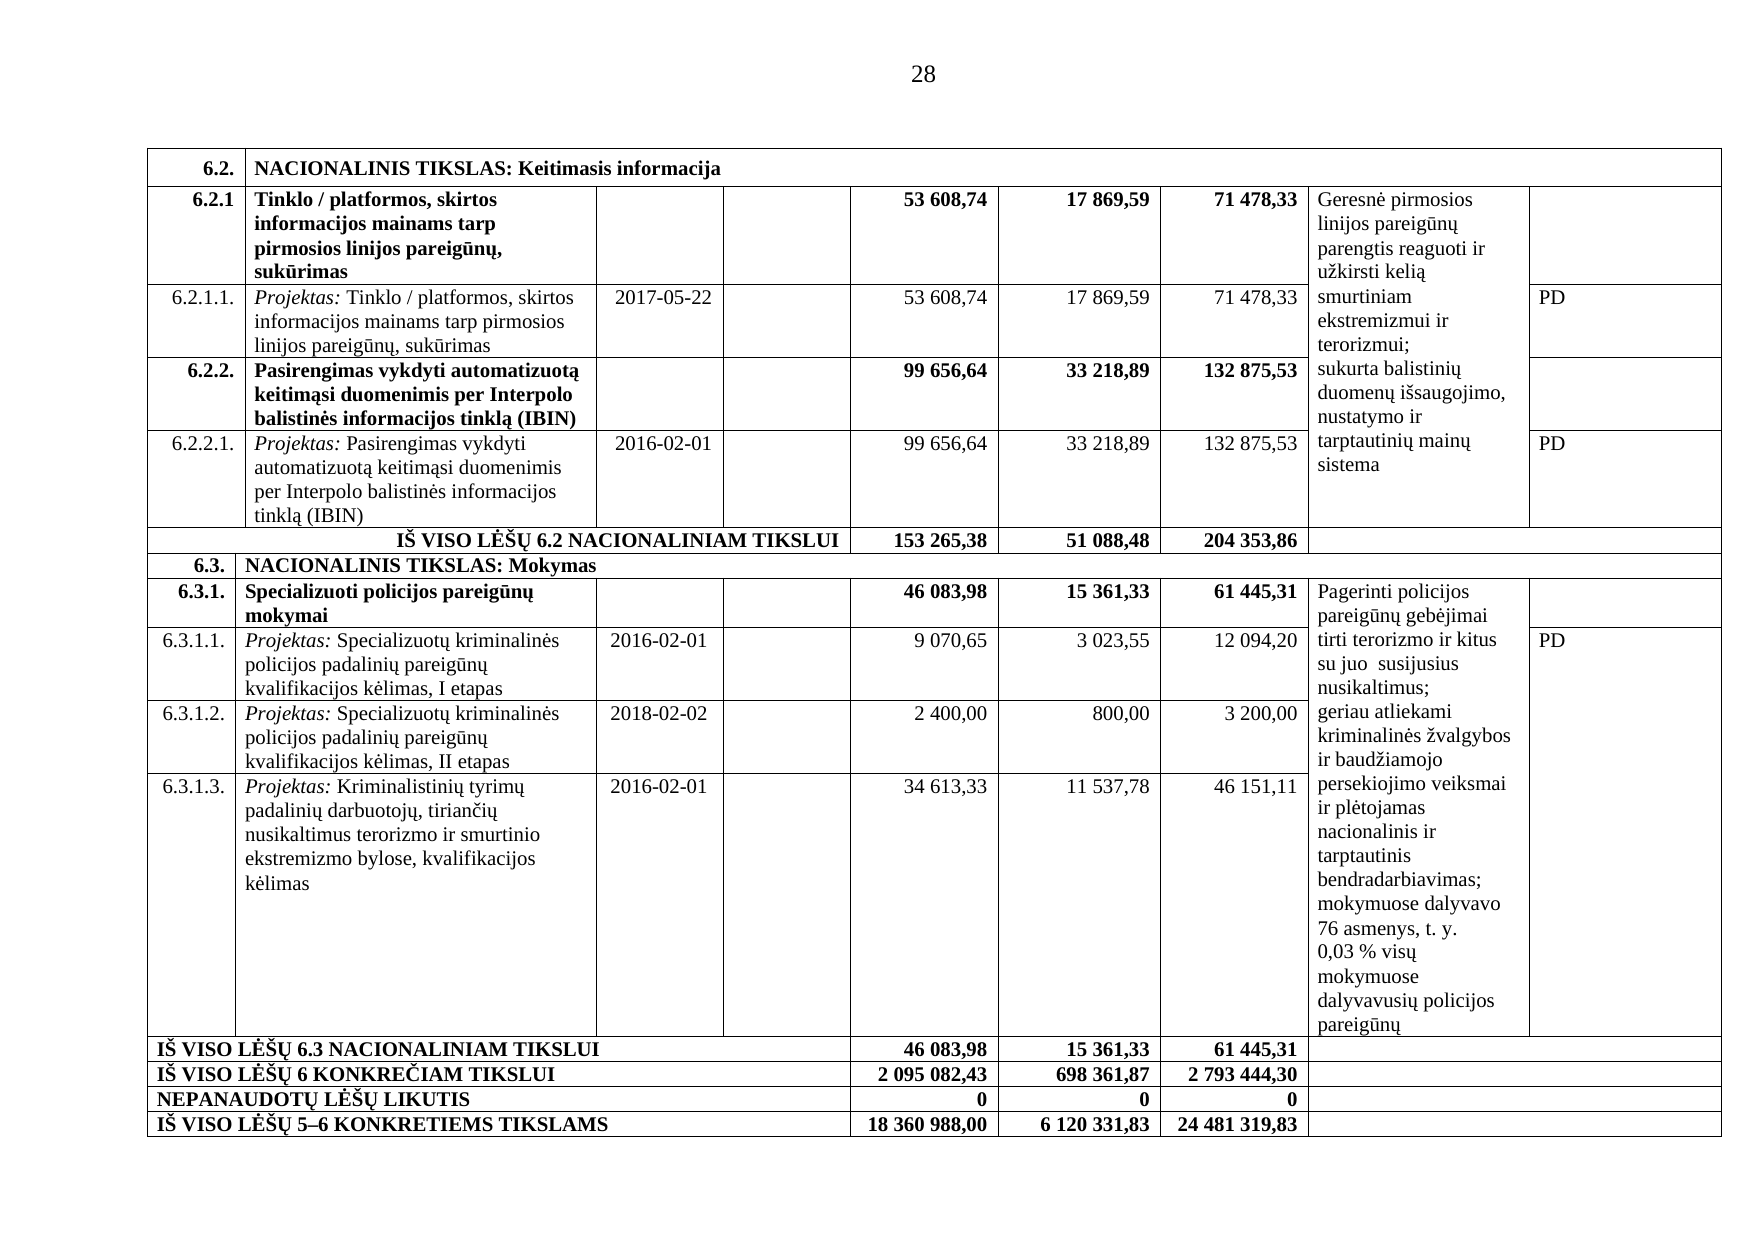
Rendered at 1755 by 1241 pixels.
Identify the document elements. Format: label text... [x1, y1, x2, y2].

table_cell 46 083,98 [851, 579, 998, 627]
table_cell 6.3. [148, 554, 235, 577]
table_cell [1530, 579, 1721, 627]
table_cell 2016-02-01 [597, 628, 723, 700]
table_cell 15 361,33 [999, 1037, 1160, 1061]
table_cell 15 361,33 [999, 579, 1160, 627]
table_cell 6 120 331,83 [999, 1112, 1160, 1136]
table_cell [724, 701, 850, 773]
table_cell Projektas: Kriminalistinių tyrimų padalinių darbuotojų, tiriančių nusikaltimus terorizmo ir smurtinio ekstremizmo bylose, kvalifikacijos kėlimas [236, 774, 596, 1036]
table_cell [724, 774, 850, 1036]
table_cell 6.2.2. [148, 358, 245, 430]
table_cell 61 445,31 [1161, 1037, 1308, 1061]
table_cell 2 400,00 [851, 701, 998, 773]
table_cell 132 875,53 [1161, 358, 1308, 430]
table_cell [724, 187, 850, 283]
table_cell [724, 358, 850, 430]
table_cell 2016-02-01 [597, 431, 723, 527]
table_cell 153 265,38 [851, 528, 998, 552]
table_cell Projektas: Pasirengimas vykdyti automatizuotą keitimąsi duomenimis per Interpolo balistinės informacijos tinklą (IBIN) [246, 431, 596, 527]
table_cell [1309, 1112, 1721, 1136]
table_cell 61 445,31 [1161, 579, 1308, 627]
table_cell 2 095 082,43 [851, 1062, 998, 1086]
table_cell IŠ VISO LĖŠŲ 6 KONKREČIAM TIKSLUI [148, 1062, 850, 1086]
table_cell 132 875,53 [1161, 431, 1308, 527]
table_cell 33 218,89 [999, 358, 1160, 430]
table_cell 99 656,64 [851, 431, 998, 527]
table_cell Projektas: Tinklo / platformos, skirtos informacijos mainams tarp pirmosios linijos pareigūnų, sukūrimas [246, 285, 596, 357]
table_cell Tinklo / platformos, skirtos informacijos mainams tarp pirmosios linijos pareigūnų, sukūrimas [246, 187, 596, 283]
table_cell Pasirengimas vykdyti automatizuotą keitimąsi duomenimis per Interpolo balistinės informacijos tinklą (IBIN) [246, 358, 596, 430]
table_cell NACIONALINIS TIKSLAS: Keitimasis informacija [246, 149, 1721, 186]
table_cell [1309, 528, 1721, 552]
table_cell [597, 358, 723, 430]
table_cell 2018-02-02 [597, 701, 723, 773]
table_cell IŠ VISO LĖŠŲ 6.3 NACIONALINIAM TIKSLUI [148, 1037, 850, 1061]
table_cell NEPANAUDOTŲ LĖŠŲ LIKUTIS [148, 1087, 850, 1111]
table_cell 71 478,33 [1161, 187, 1308, 283]
table_cell Projektas: Specializuotų kriminalinės policijos padalinių pareigūnų kvalifikacijos kėlimas, II etapas [236, 701, 596, 773]
table_cell 24 481 319,83 [1161, 1112, 1308, 1136]
table_cell 6.2.2.1. [148, 431, 245, 527]
table_cell 0 [1161, 1087, 1308, 1111]
table_cell PD [1530, 285, 1721, 357]
table_cell [724, 285, 850, 357]
table_cell [597, 579, 723, 627]
table_cell 17 869,59 [999, 187, 1160, 283]
table_cell 6.2.1 [148, 187, 245, 283]
table_cell 53 608,74 [851, 187, 998, 283]
table_cell Geresnė pirmosios linijos pareigūnų parengtis reaguoti ir užkirsti kelią smurtiniam ekstremizmui ir terorizmui; sukurta balistinių duomenų išsaugojimo, nustatymo ir tarptautinių mainų sistema [1309, 187, 1529, 527]
table_cell [1309, 1087, 1721, 1111]
table_cell IŠ VISO LĖŠŲ 6.2 NACIONALINIAM TIKSLUI [148, 528, 850, 552]
table_cell Specializuoti policijos pareigūnų mokymai [236, 579, 596, 627]
table_cell Projektas: Specializuotų kriminalinės policijos padalinių pareigūnų kvalifikacijos kėlimas, I etapas [236, 628, 596, 700]
table_cell 698 361,87 [999, 1062, 1160, 1086]
table_cell 6.3.1. [148, 579, 235, 627]
table_cell 6.2. [148, 149, 245, 186]
table_cell 46 151,11 [1161, 774, 1308, 1036]
table_cell 51 088,48 [999, 528, 1160, 552]
table_cell NACIONALINIS TIKSLAS: Mokymas [236, 554, 1721, 577]
table_cell 6.3.1.1. [148, 628, 235, 700]
table_cell IŠ VISO LĖŠŲ 5–6 KONKRETIEMS TIKSLAMS [148, 1112, 850, 1136]
table_cell 17 869,59 [999, 285, 1160, 357]
table_cell [1309, 1037, 1721, 1061]
table_cell 2 793 444,30 [1161, 1062, 1308, 1086]
table_cell [1530, 358, 1721, 430]
table_cell 11 537,78 [999, 774, 1160, 1036]
table_cell 33 218,89 [999, 431, 1160, 527]
table_cell 99 656,64 [851, 358, 998, 430]
table_cell 34 613,33 [851, 774, 998, 1036]
table_cell [1309, 1062, 1721, 1086]
table_cell 0 [851, 1087, 998, 1111]
table_cell [724, 579, 850, 627]
table_cell 18 360 988,00 [851, 1112, 998, 1136]
table_cell 204 353,86 [1161, 528, 1308, 552]
table_cell 71 478,33 [1161, 285, 1308, 357]
table_cell 6.3.1.2. [148, 701, 235, 773]
table_cell PD [1530, 628, 1721, 1036]
table_cell 53 608,74 [851, 285, 998, 357]
table_cell [597, 187, 723, 283]
table_cell [1530, 187, 1721, 283]
table_cell 3 023,55 [999, 628, 1160, 700]
table_cell 0 [999, 1087, 1160, 1111]
table_cell [724, 628, 850, 700]
table_cell 6.3.1.3. [148, 774, 235, 1036]
table_cell 2016-02-01 [597, 774, 723, 1036]
table_cell 12 094,20 [1161, 628, 1308, 700]
table_cell 6.2.1.1. [148, 285, 245, 357]
table_cell Pagerinti policijos pareigūnų gebėjimai tirti terorizmo ir kitus su juo susijusius nusikaltimus; geriau atliekami kriminalinės žvalgybos ir baudžiamojo persekiojimo veiksmai ir plėtojamas nacionalinis ir tarptautinis bendradarbiavimas; mokymuose dalyvavo 76 asmenys, t. y. 0,03 % visų mokymuose dalyvavusių policijos pareigūnų [1309, 579, 1529, 1036]
table_cell 800,00 [999, 701, 1160, 773]
table_cell PD [1530, 431, 1721, 527]
table_cell 3 200,00 [1161, 701, 1308, 773]
table_cell 46 083,98 [851, 1037, 998, 1061]
table_cell [724, 431, 850, 527]
table_cell 2017-05-22 [597, 285, 723, 357]
table_cell 9 070,65 [851, 628, 998, 700]
